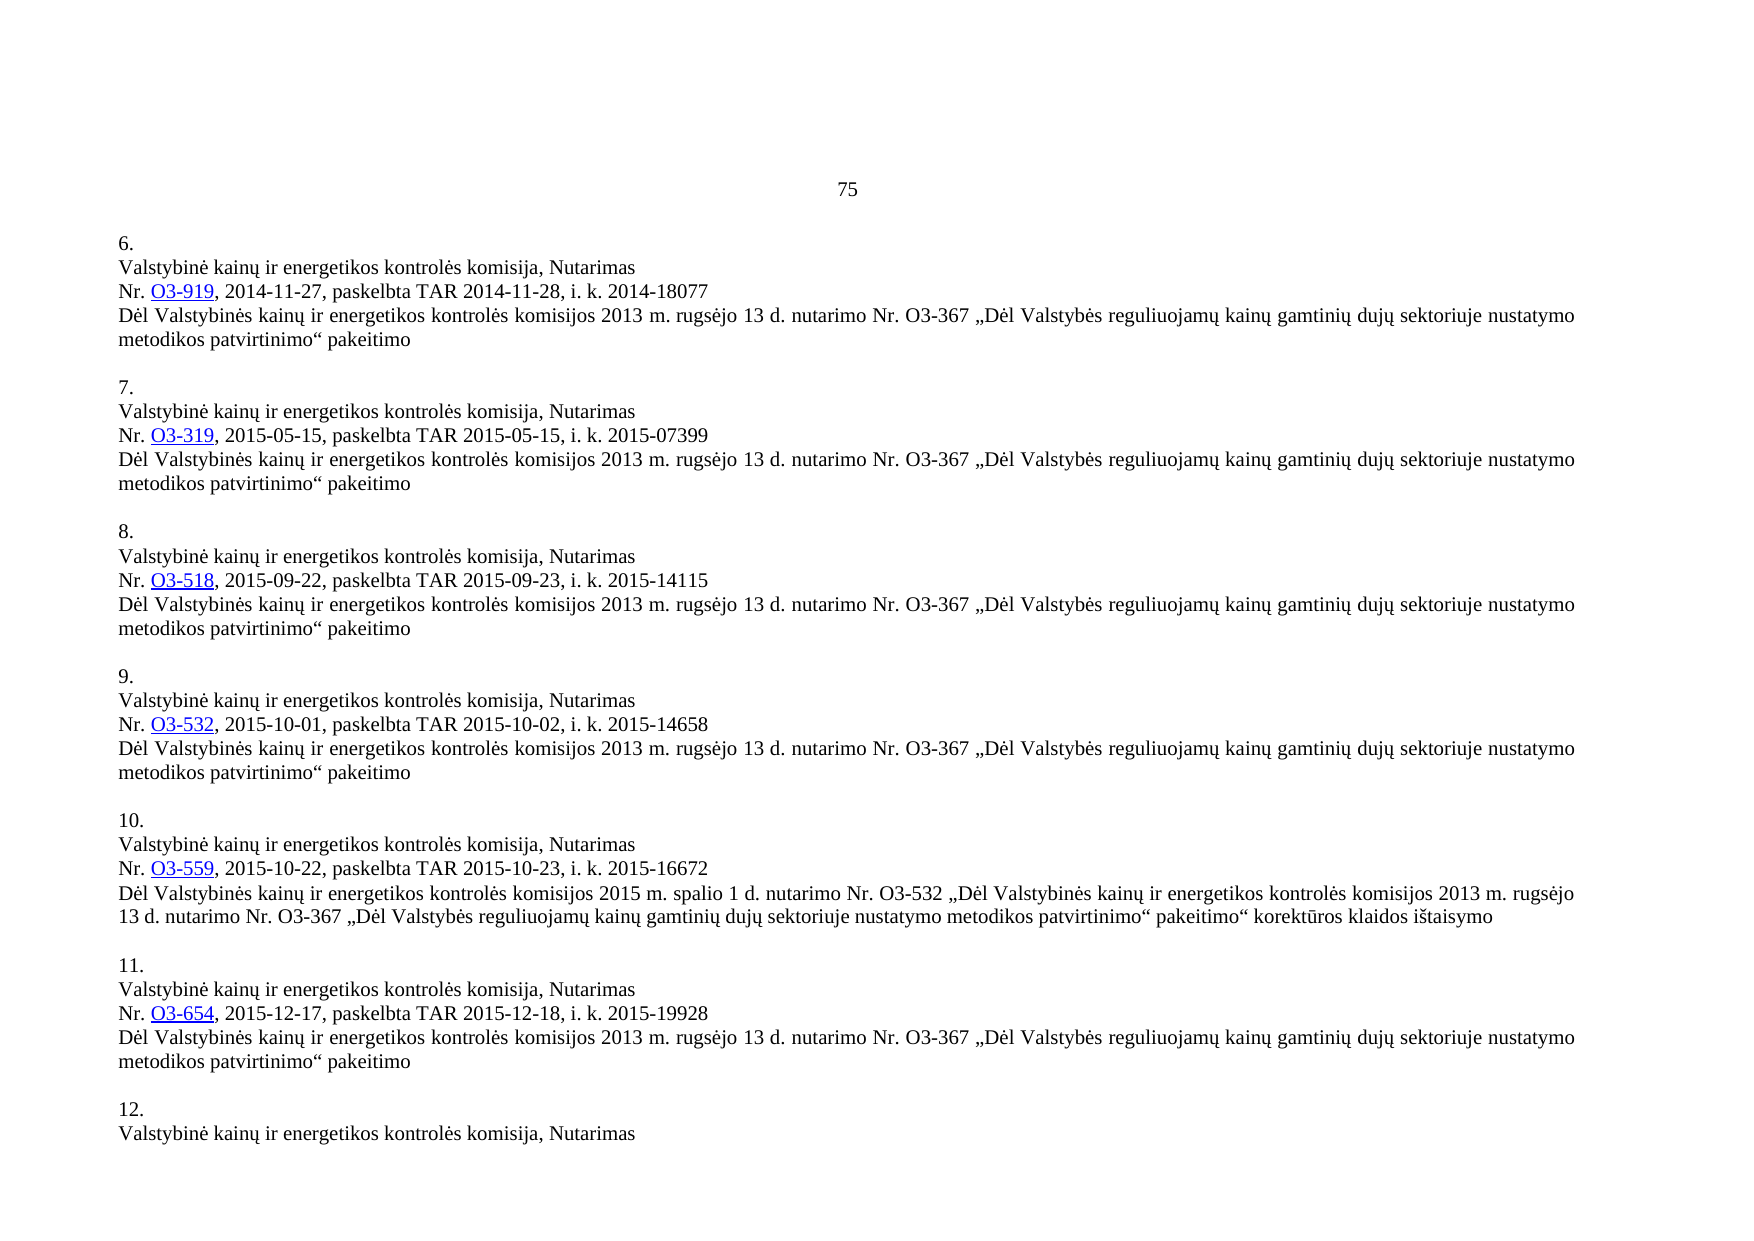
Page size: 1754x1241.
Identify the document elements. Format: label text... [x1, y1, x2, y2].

text 12. [118, 1097, 1577, 1121]
text Nr. O3-518, 2015-09-22, paskelbta TAR 2015-09-23, i. k. 2015-14115 [118, 568, 1577, 592]
text Nr. O3-919, 2014-11-27, paskelbta TAR 2014-11-28, i. k. 2014-18077 [118, 279, 1577, 303]
text Valstybinė kainų ir energetikos kontrolės komisija, Nutarimas [118, 543, 1577, 568]
text 7. [118, 375, 1577, 399]
text 6. [118, 231, 1577, 255]
text 9. [118, 664, 1577, 688]
text Valstybinė kainų ir energetikos kontrolės komisija, Nutarimas [118, 832, 1577, 856]
text 10. [118, 808, 1577, 832]
text 11. [118, 953, 1577, 977]
text Nr. O3-319, 2015-05-15, paskelbta TAR 2015-05-15, i. k. 2015-07399 [118, 423, 1577, 447]
text Dėl Valstybinės kainų ir energetikos kontrolės komisijos 2013 m. rugsėjo 13 d. nutarimo Nr. O3-367 „Dėl Valstybės reguliuojamų kainų gamtinių dujų sektoriuje nustatymo metodikos patvirtinimo“ pakeitimo [118, 1025, 1577, 1073]
text Dėl Valstybinės kainų ir energetikos kontrolės komisijos 2013 m. rugsėjo 13 d. nutarimo Nr. O3-367 „Dėl Valstybės reguliuojamų kainų gamtinių dujų sektoriuje nustatymo metodikos patvirtinimo“ pakeitimo [118, 303, 1577, 351]
text Valstybinė kainų ir energetikos kontrolės komisija, Nutarimas [118, 399, 1577, 423]
text Nr. O3-559, 2015-10-22, paskelbta TAR 2015-10-23, i. k. 2015-16672 [118, 856, 1577, 880]
text Dėl Valstybinės kainų ir energetikos kontrolės komisijos 2013 m. rugsėjo 13 d. nutarimo Nr. O3-367 „Dėl Valstybės reguliuojamų kainų gamtinių dujų sektoriuje nustatymo metodikos patvirtinimo“ pakeitimo [118, 447, 1577, 495]
text Valstybinė kainų ir energetikos kontrolės komisija, Nutarimas [118, 1121, 1577, 1145]
text 8. [118, 519, 1577, 543]
text Dėl Valstybinės kainų ir energetikos kontrolės komisijos 2015 m. spalio 1 d. nutarimo Nr. O3-532 „Dėl Valstybinės kainų ir energetikos kontrolės komisijos 2013 m. rugsėjo 13 d. nutarimo Nr. O3-367 „Dėl Valstybės reguliuojamų kainų gamtinių dujų sektoriuje nustatymo metodikos patvirtinimo“ pakeitimo“ korektūros klaidos ištaisymo [118, 880, 1577, 928]
text Dėl Valstybinės kainų ir energetikos kontrolės komisijos 2013 m. rugsėjo 13 d. nutarimo Nr. O3-367 „Dėl Valstybės reguliuojamų kainų gamtinių dujų sektoriuje nustatymo metodikos patvirtinimo“ pakeitimo [118, 592, 1577, 640]
text Valstybinė kainų ir energetikos kontrolės komisija, Nutarimas [118, 977, 1577, 1001]
text Dėl Valstybinės kainų ir energetikos kontrolės komisijos 2013 m. rugsėjo 13 d. nutarimo Nr. O3-367 „Dėl Valstybės reguliuojamų kainų gamtinių dujų sektoriuje nustatymo metodikos patvirtinimo“ pakeitimo [118, 736, 1577, 784]
text Valstybinė kainų ir energetikos kontrolės komisija, Nutarimas [118, 688, 1577, 712]
text Valstybinė kainų ir energetikos kontrolės komisija, Nutarimas [118, 255, 1577, 279]
text Nr. O3-532, 2015-10-01, paskelbta TAR 2015-10-02, i. k. 2015-14658 [118, 712, 1577, 736]
text Nr. O3-654, 2015-12-17, paskelbta TAR 2015-12-18, i. k. 2015-19928 [118, 1001, 1577, 1025]
